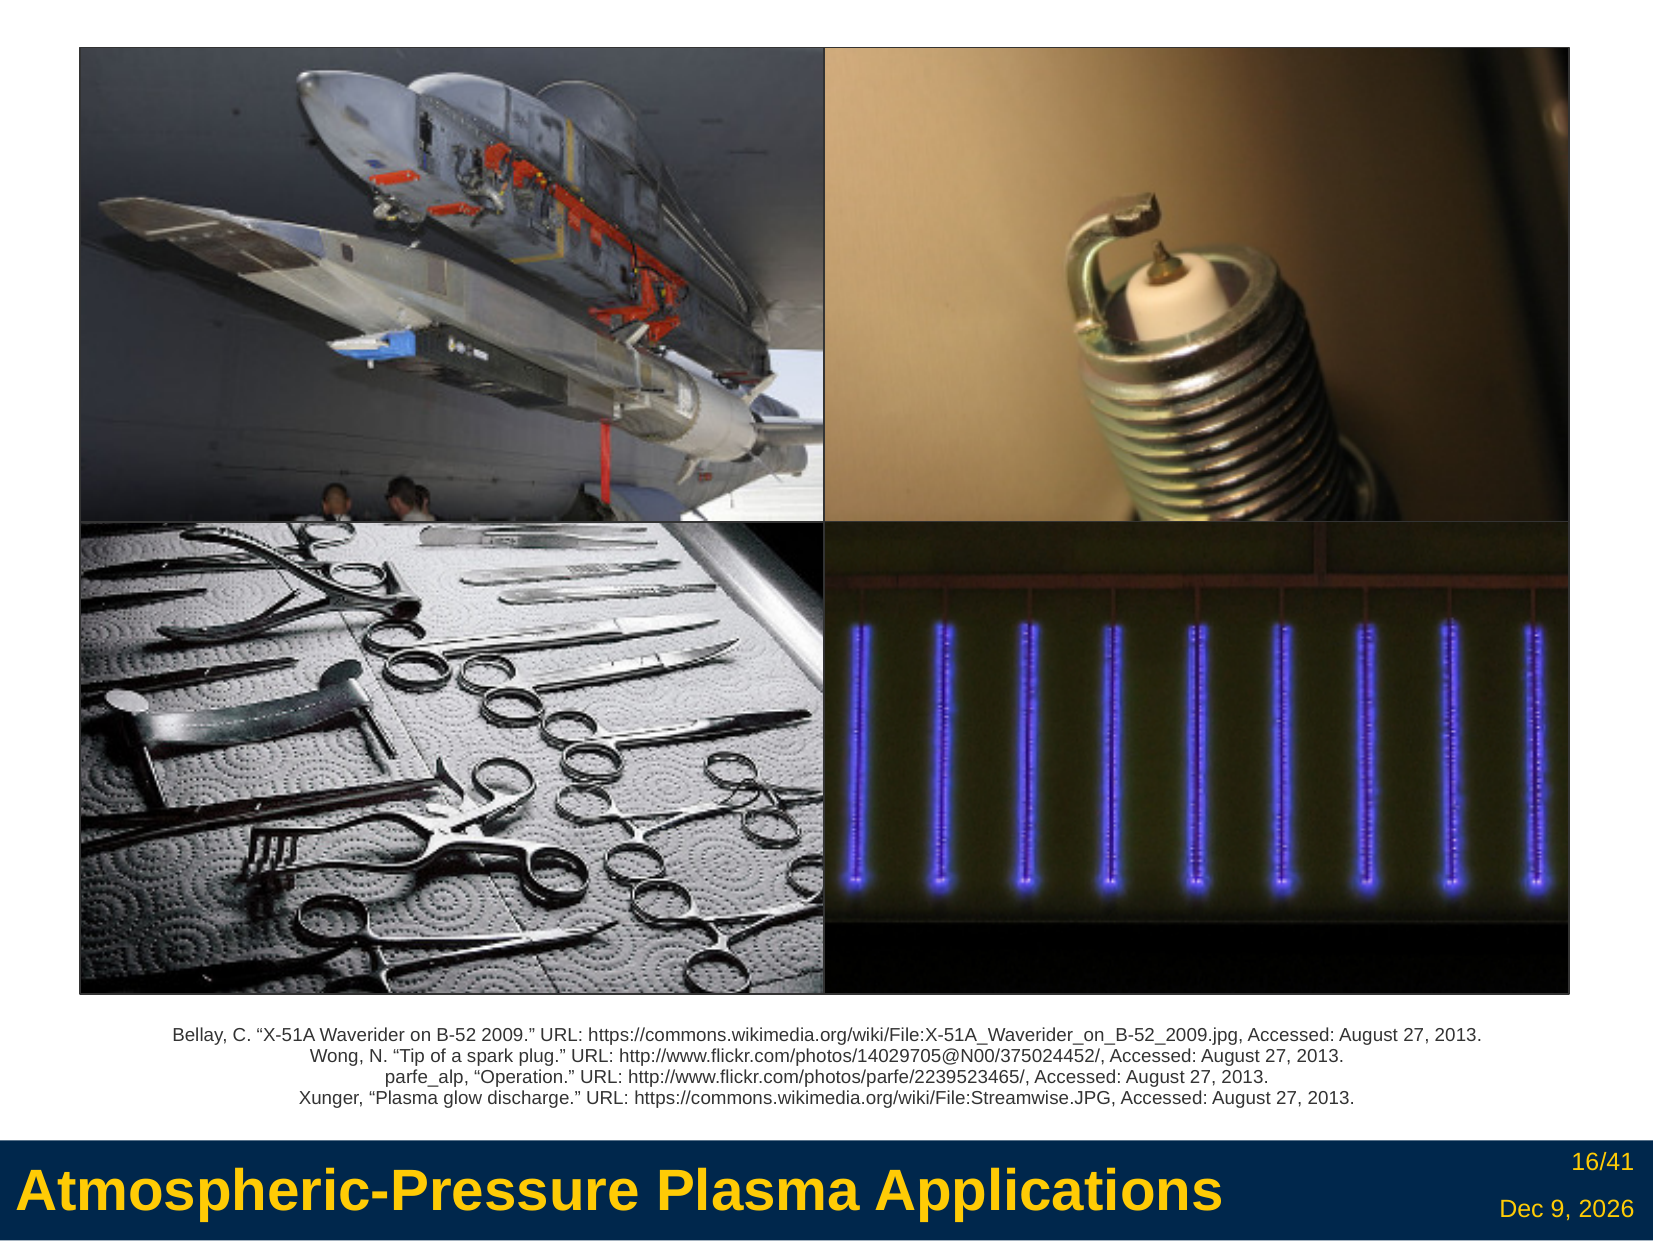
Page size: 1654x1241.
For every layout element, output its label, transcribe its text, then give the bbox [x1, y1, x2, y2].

picture [80, 48, 823, 522]
picture [824, 47, 1569, 521]
picture [824, 522, 1569, 994]
title Atmospheric-Pressure Plasma Applications [14, 1148, 1380, 1241]
text_box Bellay, C. “X-51A Waverider on B-52 2009.” URL: https://commons.wikimedia.org/wiki/File:X-51A_Waverider_on_B-52_2009.jpg, Accessed: August 27, 2013. Wong, N. “Tip of a spark plug.” URL: http://www.flickr.com/photos/14029705@N00/375024452/, Accessed: August 27, 2013. parfe_alp, “Operation.” URL: http://www.flickr.com/photos/parfe/2239523465/, Accessed: August 27, 2013. Xunger, “Plasma glow discharge.” URL: https://commons.wikimedia.org/wiki/File:Streamwise.JPG, Accessed: August 27, 2013. [0, 1016, 1653, 1148]
picture [80, 523, 823, 994]
